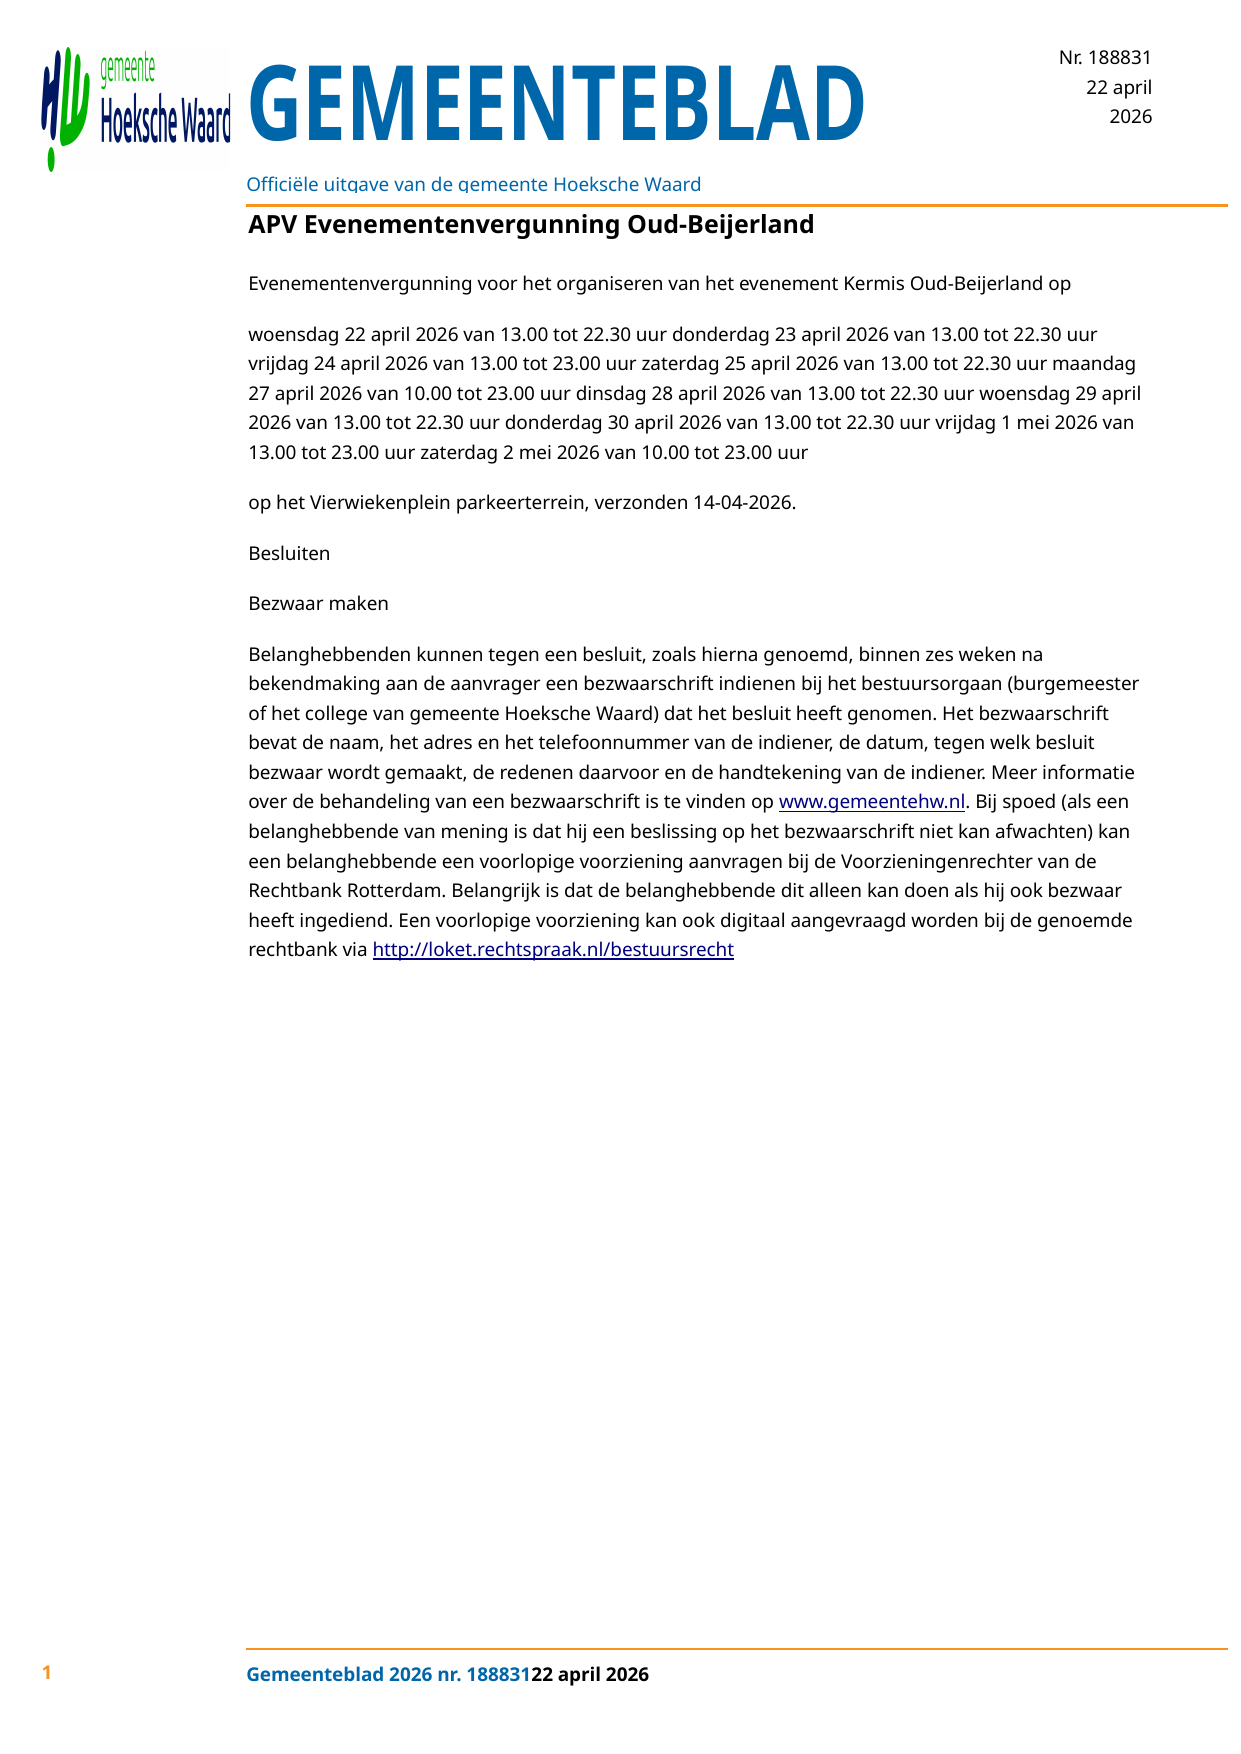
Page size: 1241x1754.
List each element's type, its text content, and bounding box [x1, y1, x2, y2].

text Besluiten [248, 540, 1152, 566]
text Bezwaar maken [248, 590, 1152, 616]
text op het Vierwiekenplein parkeerterrein, verzonden 14-04-2026. [248, 489, 1152, 515]
text woensdag 22 april 2026 van 13.00 tot 22.30 uur donderdag 23 april 2026 van 13.00 tot 22.30 uur vrijdag 24 april 2026 van 13.00 tot 23.00 uur zaterdag 25 april 2026 van 13.00 tot 22.30 uur maandag 27 april 2026 van 10.00 tot 23.00 uur dinsdag 28 april 2026 van 13.00 tot 22.30 uur woensdag 29 april 2026 van 13.00 tot 22.30 uur donderdag 30 april 2026 van 13.00 tot 22.30 uur vrijdag 1 mei 2026 van 13.00 tot 23.00 uur zaterdag 2 mei 2026 van 10.00 tot 23.00 uur [248, 321, 1152, 465]
text Belanghebbenden kunnen tegen een besluit, zoals hierna genoemd, binnen zes weken na bekendmaking aan de aanvrager een bezwaarschrift indienen bij het bestuursorgaan (burgemeester of het college van gemeente Hoeksche Waard) dat het besluit heeft genomen. Het bezwaarschrift bevat de naam, het adres en het telefoonnummer van de indiener, de datum, tegen welk besluit bezwaar wordt gemaakt, de redenen daarvoor en de handtekening van de indiener. Meer informatie over de behandeling van een bezwaarschrift is te vinden op www.gemeentehw.nl. Bij spoed (als een belanghebbende van mening is dat hij een beslissing op het bezwaarschrift niet kan afwachten) kan een belanghebbende een voorlopige voorziening aanvragen bij de Voorzieningenrechter van de Rechtbank Rotterdam. Belangrijk is dat de belanghebbende dit alleen kan doen als hij ook bezwaar heeft ingediend. Een voorlopige voorziening kan ook digitaal aangevraagd worden bij de genoemde rechtbank via http://loket.rechtspraak.nl/bestuursrecht [248, 641, 1152, 962]
text APV Evenementenvergunning Oud-Beijerland [248, 207, 1152, 241]
picture [41, 47, 231, 172]
text Evenementenvergunning voor het organiseren van het evenement Kermis Oud-Beijerland op [248, 270, 1152, 296]
